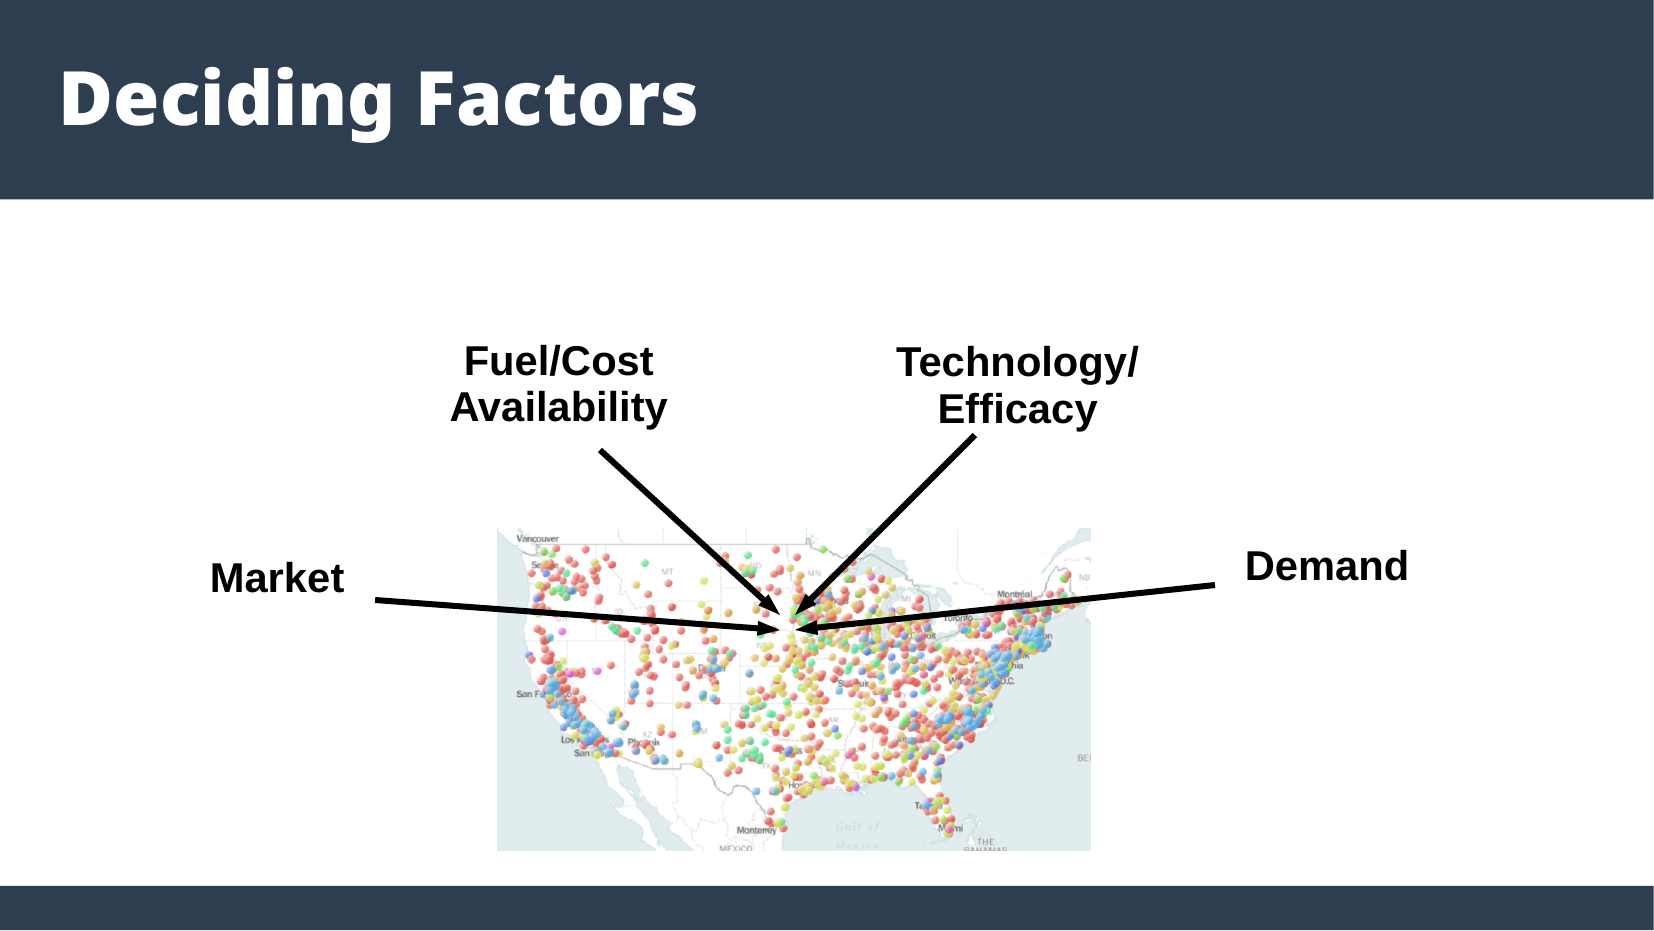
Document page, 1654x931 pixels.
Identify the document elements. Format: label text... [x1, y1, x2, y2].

title Deciding Factors [59, 37, 1595, 155]
text_box Fuel/Cost Availability [434, 330, 721, 485]
text_box Demand [1229, 535, 1546, 691]
picture [497, 528, 1091, 851]
text_box Market [195, 547, 376, 616]
text_box Technology/ Efficacy [881, 331, 1197, 486]
